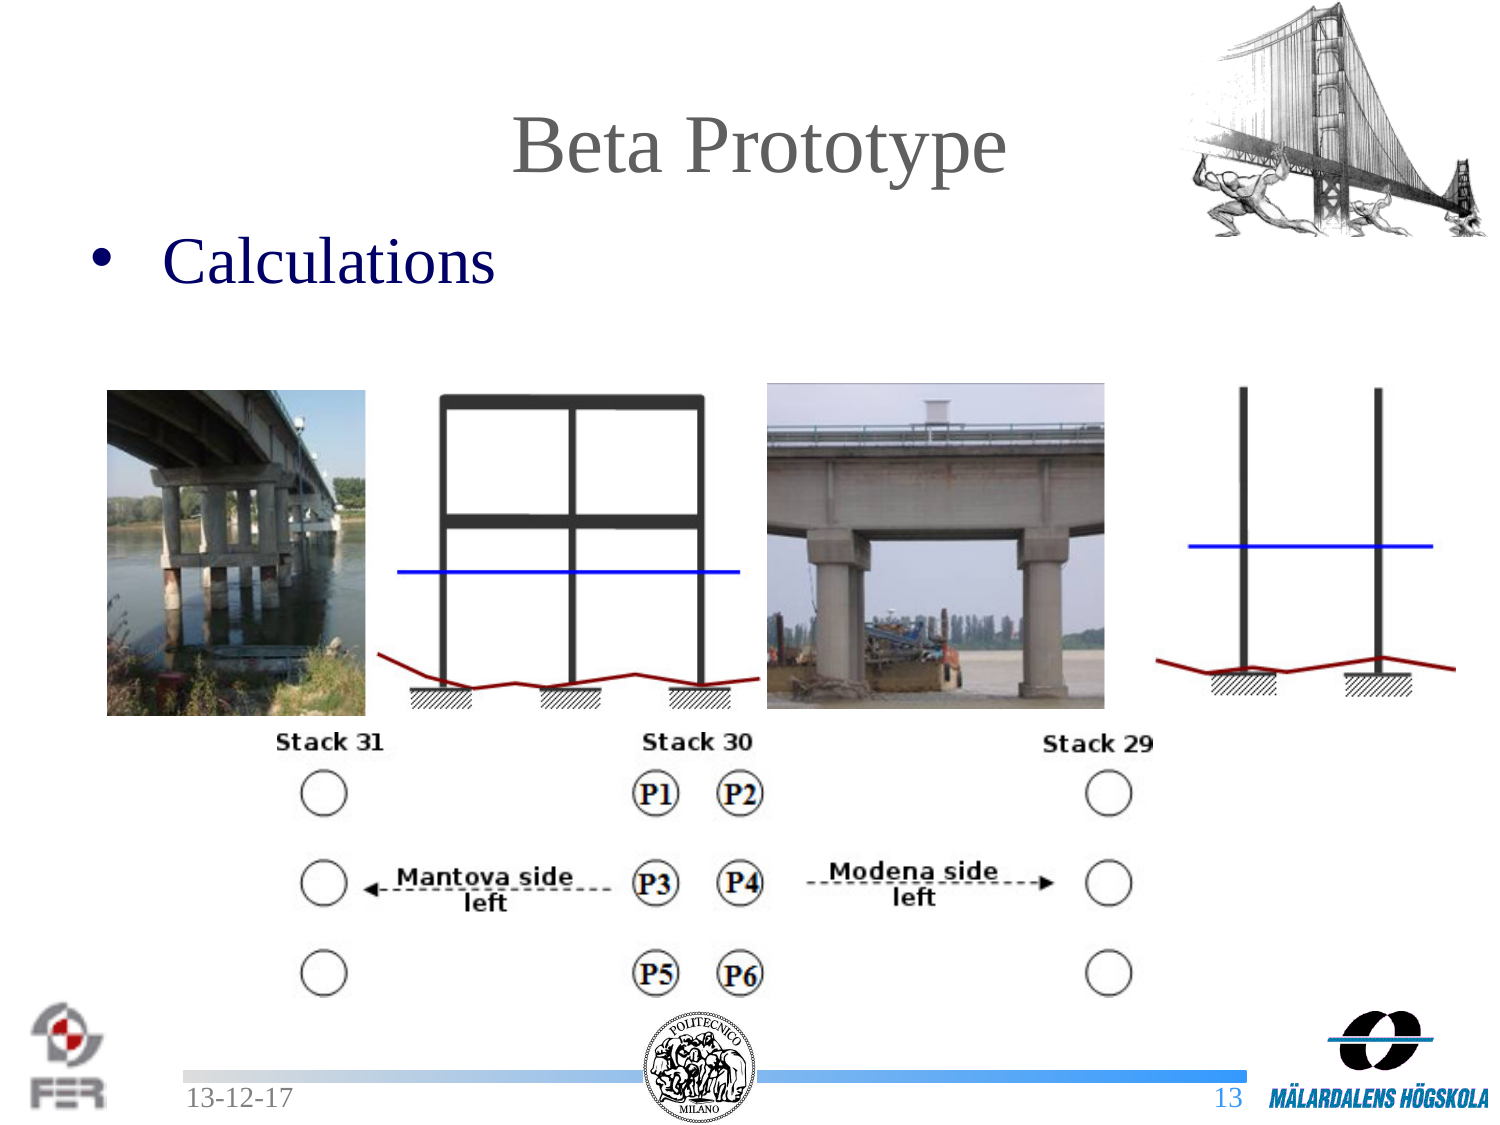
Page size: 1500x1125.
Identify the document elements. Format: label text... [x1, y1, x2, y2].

picture [29, 987, 107, 1125]
list Calculations [75, 209, 1426, 952]
picture [767, 383, 1456, 709]
picture [1368, 1093, 1374, 1104]
picture [277, 732, 1153, 999]
picture [1175, 0, 1488, 237]
picture [1269, 1011, 1488, 1108]
text_box [1186, 1070, 1258, 1114]
picture [1435, 1096, 1441, 1104]
picture [1454, 1091, 1459, 1108]
picture [107, 390, 761, 716]
title Beta Prototype [75, 45, 1175, 209]
text_box 13-12-17 [171, 1070, 396, 1114]
picture [643, 1011, 757, 1123]
